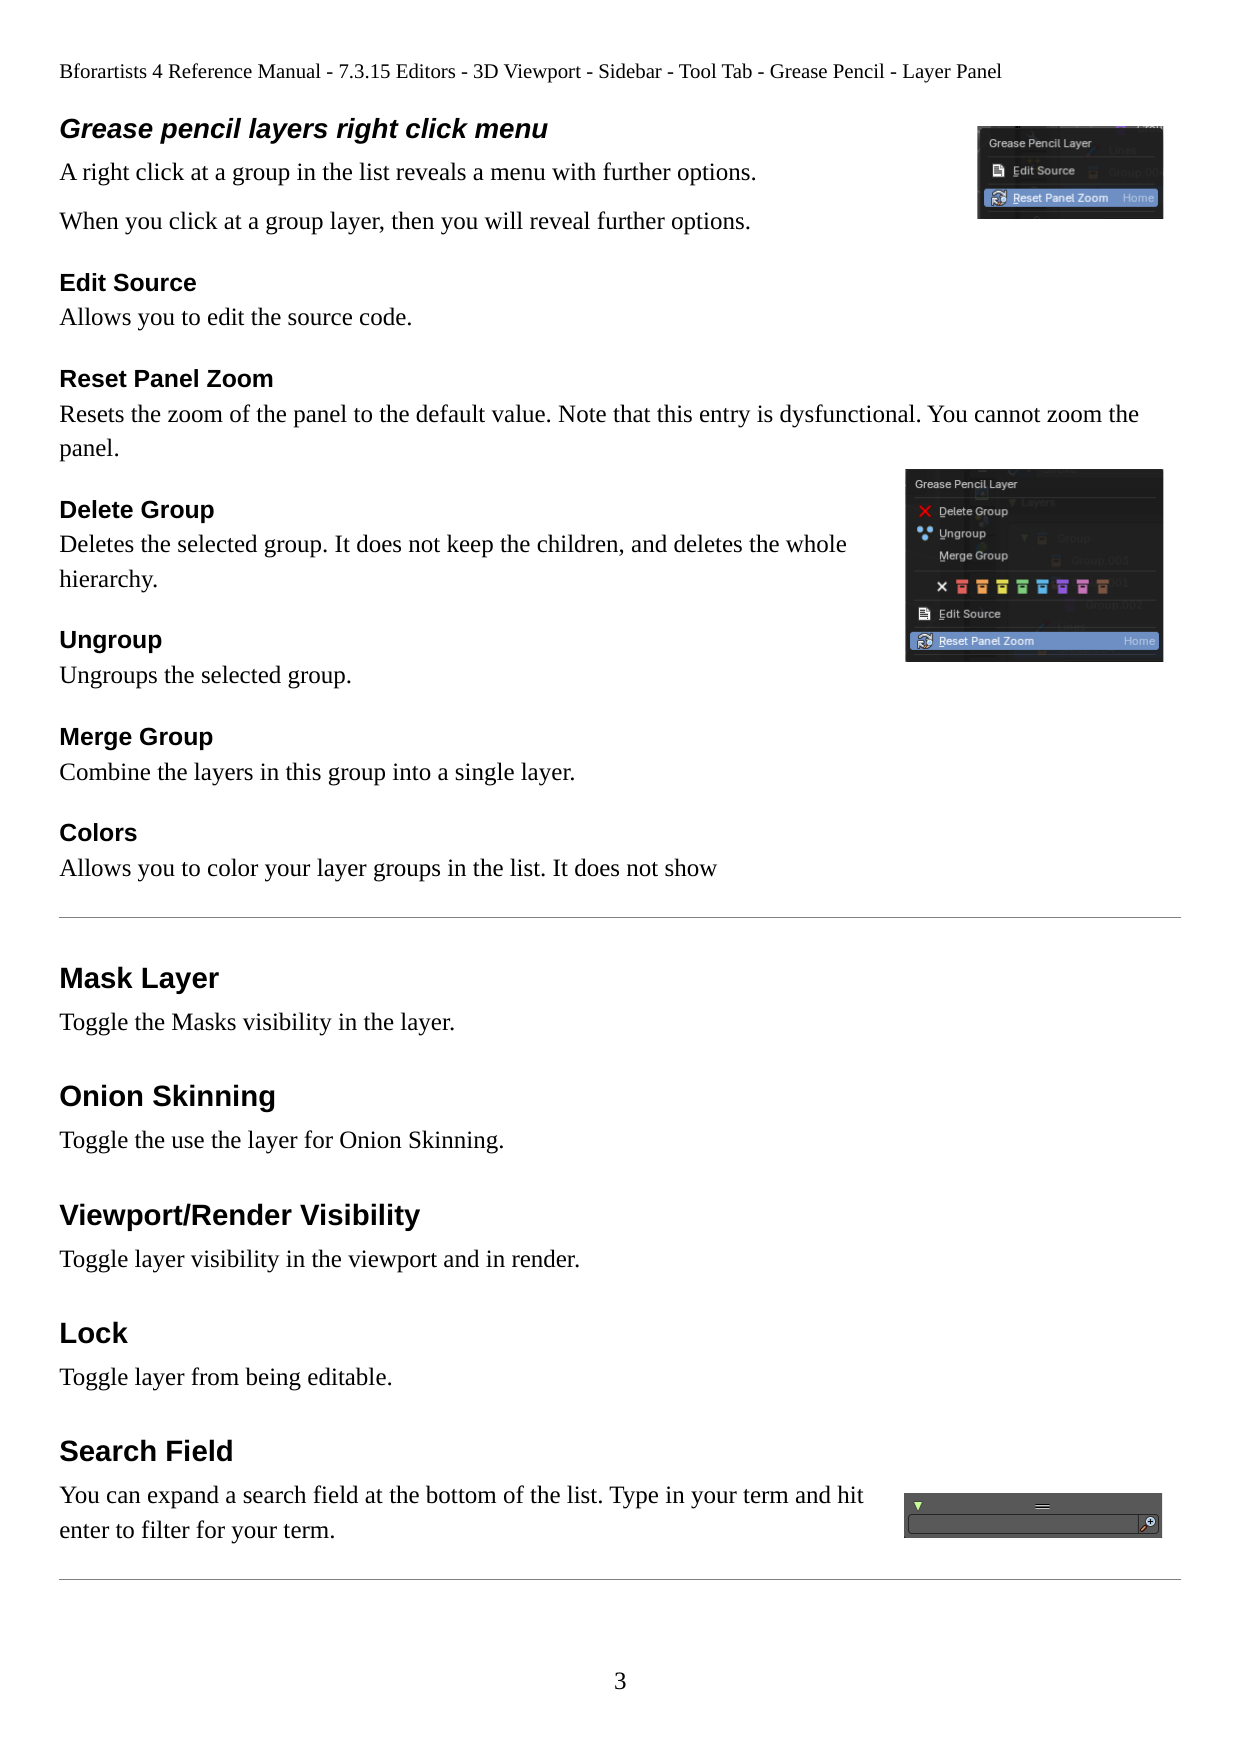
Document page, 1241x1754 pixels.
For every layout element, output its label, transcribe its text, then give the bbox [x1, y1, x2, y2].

subtitle Reset Panel Zoom [59, 364, 1181, 392]
picture [977, 126, 1164, 219]
text Toggle layer from being editable. [59, 1362, 1181, 1391]
subtitle [1164, 626, 1181, 654]
text Deletes the selected group. It does not keep the children, and deletes the whole hierarchy. [59, 529, 905, 593]
subtitle Viewport/Render Visibility [59, 1198, 1181, 1231]
text When you click at a group layer, then you will reveal further options. [59, 206, 1181, 235]
text Resets the zoom of the panel to the default value. Note that this entry is dysfunctional. You cannot zoom the panel. [59, 399, 1181, 462]
subtitle Colors [59, 818, 1181, 847]
subtitle [1164, 495, 1181, 523]
subtitle Onion Skinning [59, 1079, 1181, 1113]
subtitle Search Field [59, 1434, 1181, 1468]
text Combine the layers in this group into a single layer. [59, 757, 1181, 786]
text Toggle the Masks visibility in the layer. [59, 1007, 1181, 1036]
subtitle Delete Group [59, 495, 905, 523]
subtitle Lock [59, 1316, 1181, 1350]
picture [905, 469, 1164, 662]
text A right click at a group in the list reveals a menu with further options. [59, 157, 977, 186]
text Toggle layer visibility in the viewport and in render. [59, 1244, 1181, 1273]
subtitle Mask Layer [59, 961, 1181, 995]
text Allows you to color your layer groups in the list. It does not show [59, 853, 1181, 882]
text Ungroups the selected group. [59, 660, 1181, 689]
subtitle Grease pencil layers right click menu [59, 113, 1181, 144]
subtitle Ungroup [59, 626, 905, 654]
text You can expand a search field at the bottom of the list. Type in your term and hit enter to filter for your term. [59, 1481, 1181, 1544]
subtitle Edit Source [59, 268, 1181, 296]
picture [904, 1493, 1163, 1538]
text Allows you to edit the source code. [59, 302, 1181, 331]
subtitle Merge Group [59, 722, 1181, 751]
text Toggle the use the layer for Onion Skinning. [59, 1126, 1181, 1154]
